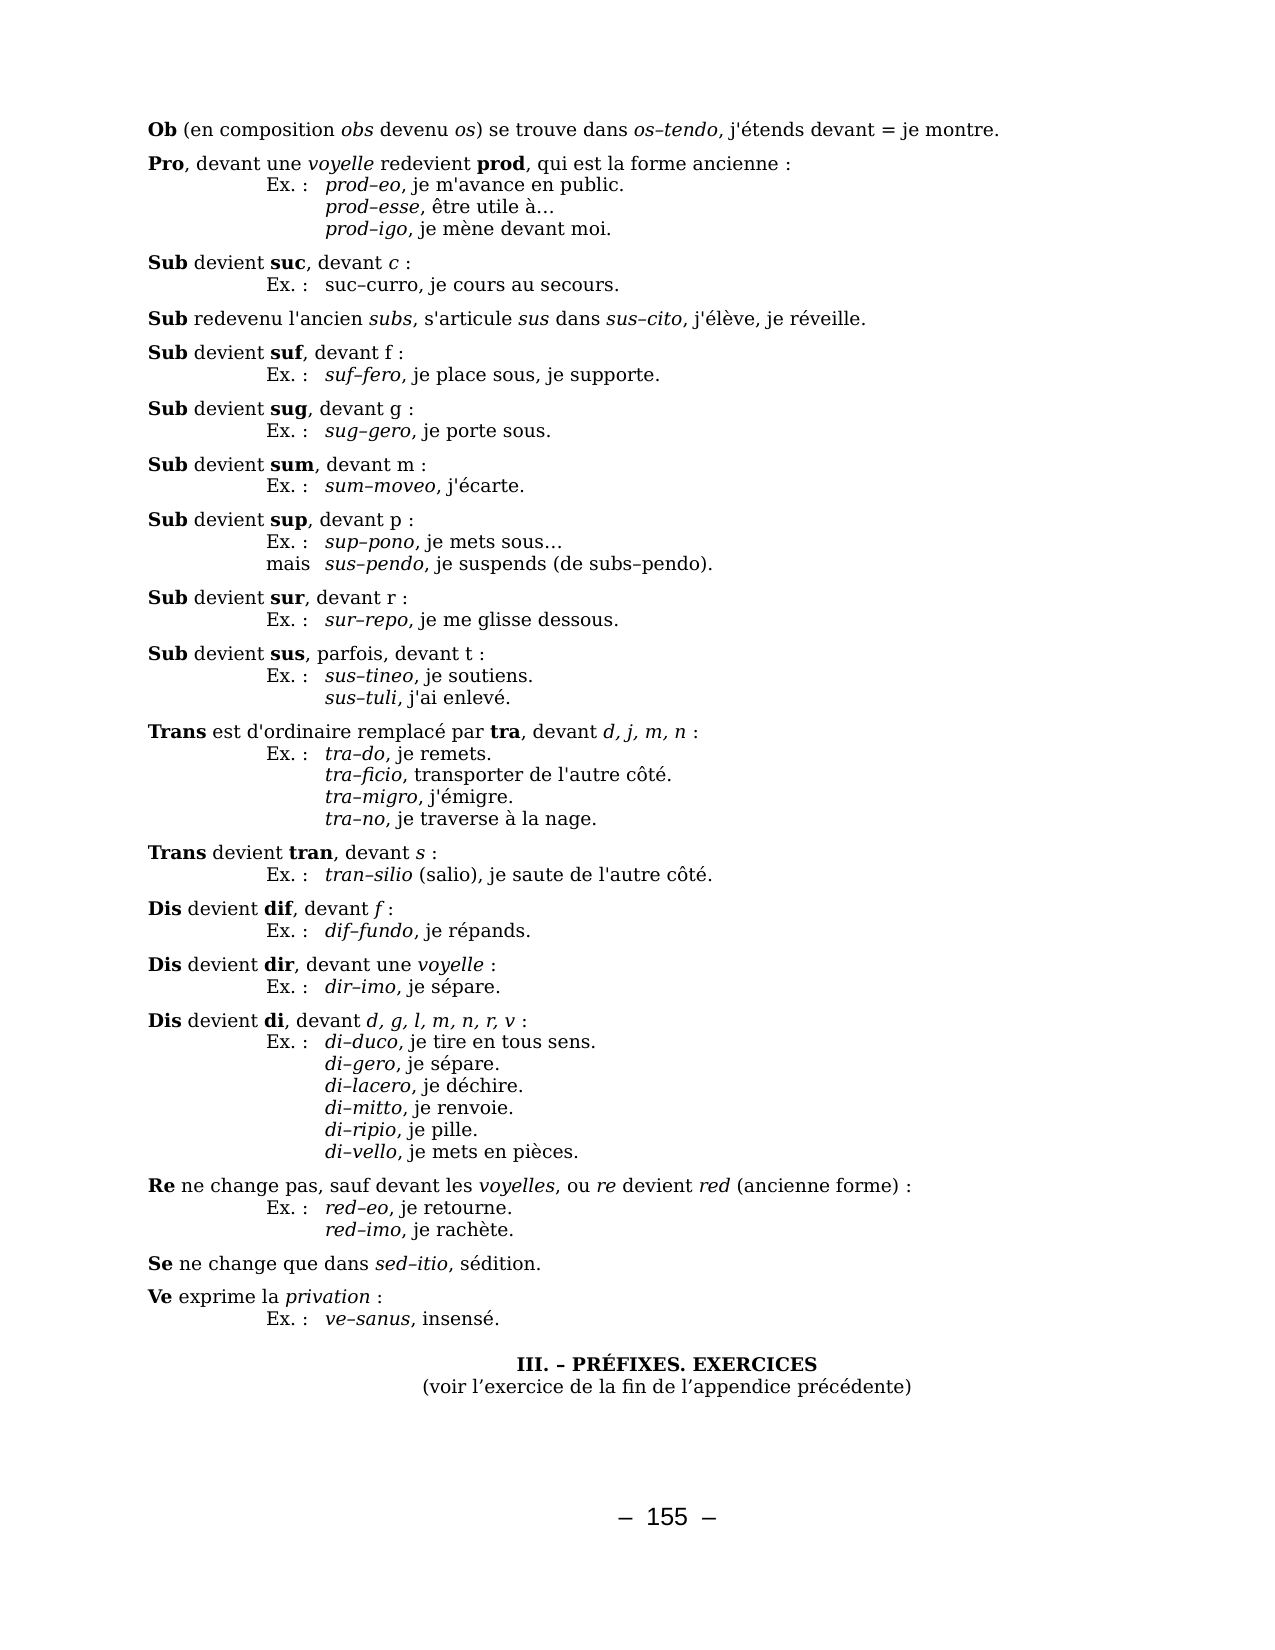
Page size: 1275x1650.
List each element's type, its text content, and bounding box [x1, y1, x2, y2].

text Trans est d'ordinaire remplacé par tra, devant d, j, m, n : Ex. : tra–do, je remets. tra–ficio, transporter de l'autre côté. tra–migro, j'émigre. tra–no, je traverse à la nage. [148, 720, 1186, 830]
text Sub devient sum, devant m : Ex. : sum–moveo, j'écarte. [148, 453, 1186, 497]
text Sub devient sur, devant r : Ex. : sur–repo, je me glisse dessous. [148, 587, 1186, 631]
text Sub devient sug, devant g : Ex. : sug–gero, je porte sous. [148, 397, 1186, 441]
text Dis devient dir, devant une voyelle : Ex. : dir–imo, je sépare. [148, 953, 1186, 997]
text Dis devient dif, devant f : Ex. : dif–fundo, je répands. [148, 898, 1186, 942]
text Trans devient tran, devant s : Ex. : tran–silio (salio), je saute de l'autre côté. [148, 842, 1186, 886]
text Sub devient suc, devant c : Ex. : suc–curro, je cours au secours. [148, 252, 1186, 296]
text Sub devient sus, parfois, devant t : Ex. : sus–tineo, je soutiens. sus–tuli, j'ai enlevé. [148, 643, 1186, 708]
text Re ne change pas, sauf devant les voyelles, ou re devient red (ancienne forme) : Ex. : red–eo, je retourne. red–imo, je rachète. [148, 1174, 1186, 1240]
text Se ne change que dans sed–itio, sédition. [148, 1252, 1186, 1274]
text Sub devient suf, devant f : Ex. : suf–fero, je place sous, je supporte. [148, 342, 1186, 386]
text Sub devient sup, devant p : Ex. : sup–pono, je mets sous… mais sus–pendo, je suspends (de subs–pendo). [148, 509, 1186, 575]
text Ob (en composition obs devenu os) se trouve dans os–tendo, j'étends devant = je montre. [148, 118, 1186, 140]
text Dis devient di, devant d, g, l, m, n, r, v : Ex. : di–duco, je tire en tous sens. di–gero, je sépare. di–lacero, je déchire. di–mitto, je renvoie. di–ripio, je pille. di–vello, je mets en pièces. [148, 1009, 1186, 1163]
text Sub redevenu l'ancien subs, s'articule sus dans sus–cito, j'élève, je réveille. [148, 308, 1186, 330]
text Ve exprime la privation : Ex. : ve–sanus, insensé. [148, 1286, 1186, 1330]
text Pro, devant une voyelle redevient prod, qui est la forme ancienne : Ex. : prod–eo, je m'avance en public. prod–esse, être utile à… prod–igo, je mène devant moi. [148, 152, 1186, 240]
text III. – PRÉFIXES. EXERCICES (voir l’exercice de la fin de l’appendice précédente) [148, 1354, 1186, 1398]
